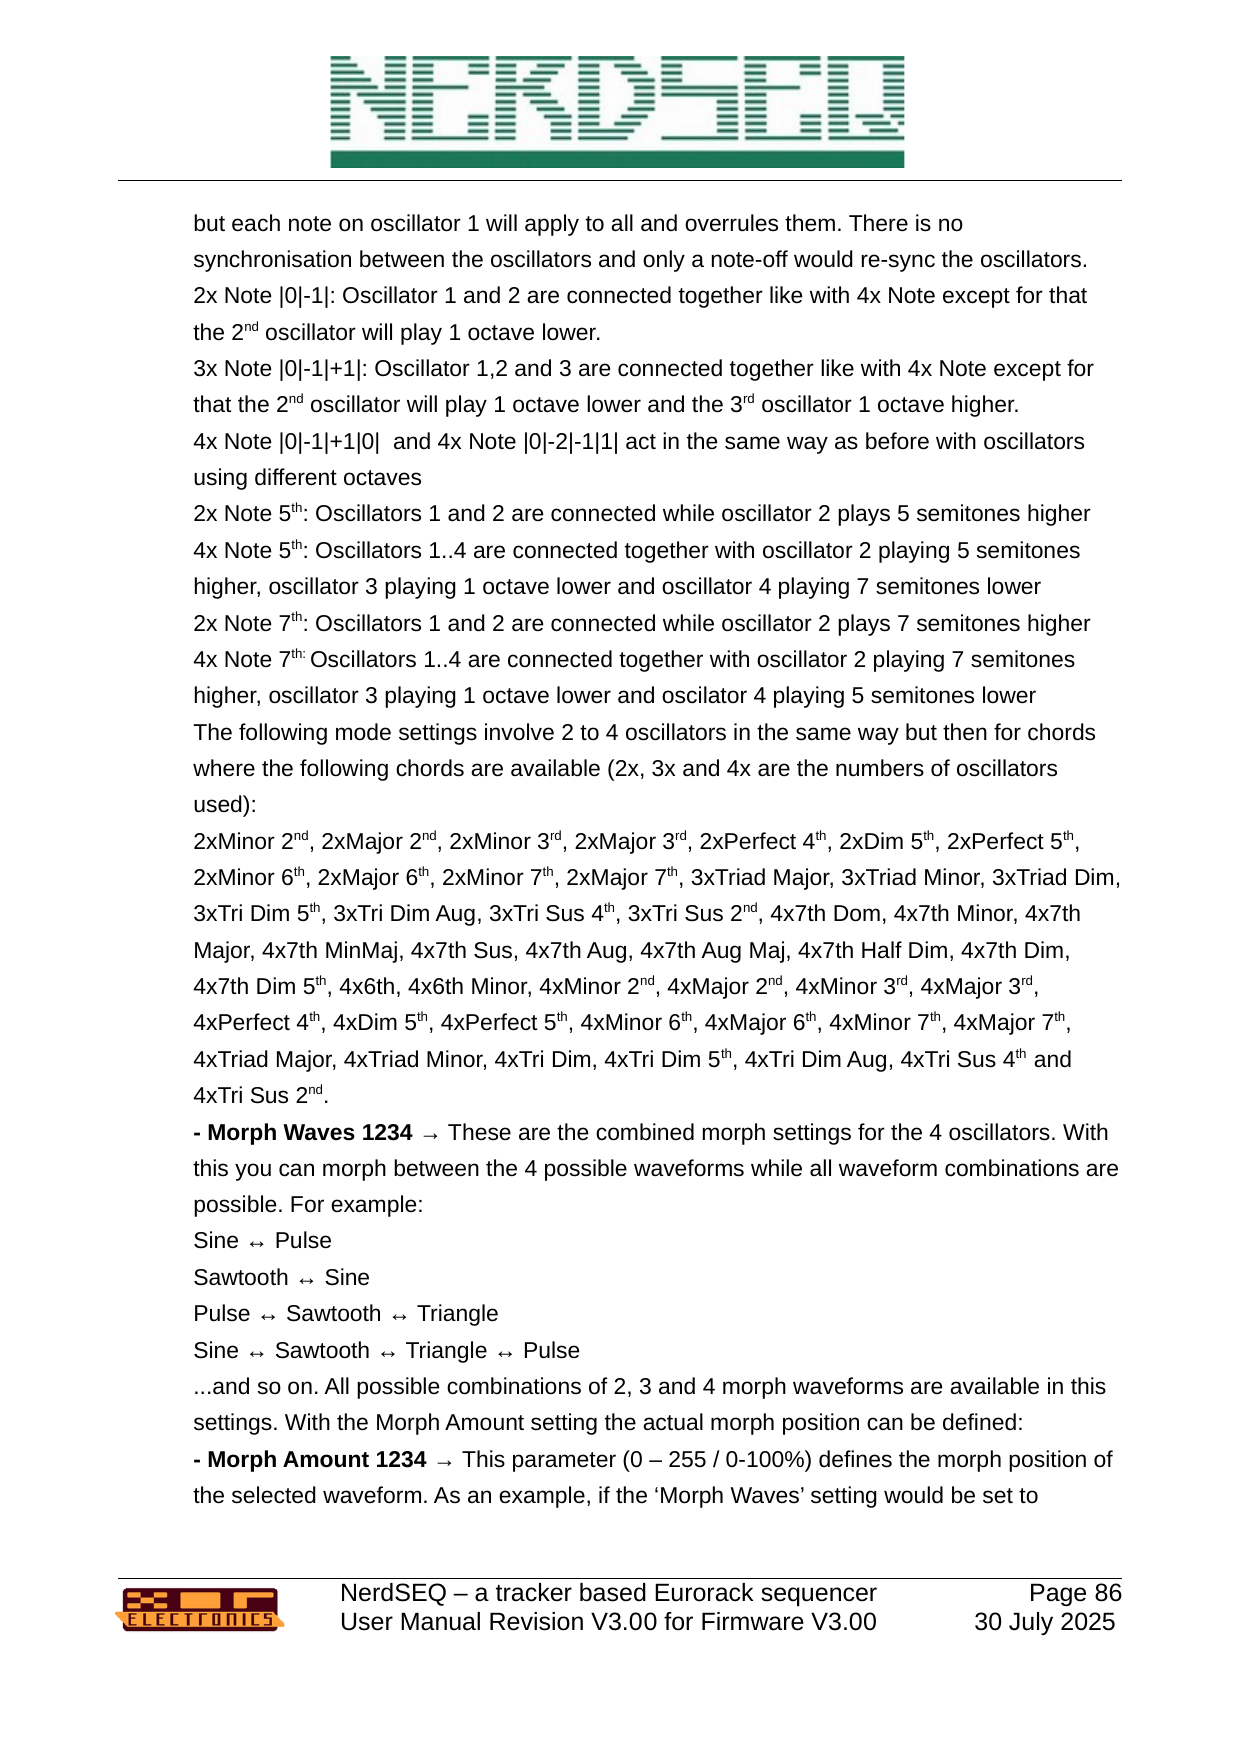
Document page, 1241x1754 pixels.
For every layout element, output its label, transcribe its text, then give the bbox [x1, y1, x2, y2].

text but each note on oscillator 1 will apply to all and overrules them. There is no synchronisation between the oscillators and only a note-off would re-sync the oscillators. [193, 209, 1122, 272]
text 2x Note 5th: Oscillators 1 and 2 are connected while oscillator 2 plays 5 semitones higher [193, 500, 1122, 527]
text - Morph Amount 1234 → This parameter (0 – 255 / 0-100%) defines the morph position of the selected waveform. As an example, if the ‘Morph Waves’ setting would be set to [118, 1446, 1122, 1508]
text 2x Note 7th: Oscillators 1 and 2 are connected while oscillator 2 plays 7 semitones higher [193, 609, 1122, 636]
text 4x Note 7th: Oscillators 1..4 are connected together with oscillator 2 playing 7 semitones higher, oscillator 3 playing 1 octave lower and oscilator 4 playing 5 semitones lower [193, 646, 1122, 708]
text - Morph Waves 1234 → These are the combined morph settings for the 4 oscillators. With this you can morph between the 4 possible waveforms while all waveform combinations are possible. For example: Sine ↔ Pulse Sawtooth ↔ Sine Pulse ↔ Sawtooth ↔ Triangle Sine ↔ Sawtooth ↔ Triangle ↔ Pulse ...and so on. All possible combinations of 2, 3 and 4 morph waveforms are available in this settings. With the Morph Amount setting the actual morph position can be defined: [118, 1118, 1122, 1436]
text The following mode settings involve 2 to 4 oscillators in the same way but then for chords where the following chords are available (2x, 3x and 4x are the numbers of oscillators used): [193, 718, 1122, 818]
text 4x Note 5th: Oscillators 1..4 are connected together with oscillator 2 playing 5 semitones higher, oscillator 3 playing 1 octave lower and oscillator 4 playing 7 semitones lower [193, 537, 1122, 599]
text 2x Note |0|-1|: Oscillator 1 and 2 are connected together like with 4x Note except for that the 2nd oscillator will play 1 octave lower. [193, 282, 1122, 345]
picture [330, 56, 905, 168]
picture [115, 1584, 285, 1634]
text 2xMinor 2nd, 2xMajor 2nd, 2xMinor 3rd, 2xMajor 3rd, 2xPerfect 4th, 2xDim 5th, 2xPerfect 5th, 2xMinor 6th, 2xMajor 6th, 2xMinor 7th, 2xMajor 7th, 3xTriad Major, 3xTriad Minor, 3xTriad Dim, 3xTri Dim 5th, 3xTri Dim Aug, 3xTri Sus 4th, 3xTri Sus 2nd, 4x7th Dom, 4x7th Minor, 4x7th Major, 4x7th MinMaj, 4x7th Sus, 4x7th Aug, 4x7th Aug Maj, 4x7th Half Dim, 4x7th Dim, 4x7th Dim 5th, 4x6th, 4x6th Minor, 4xMinor 2nd, 4xMajor 2nd, 4xMinor 3rd, 4xMajor 3rd, 4xPerfect 4th, 4xDim 5th, 4xPerfect 5th, 4xMinor 6th, 4xMajor 6th, 4xMinor 7th, 4xMajor 7th, 4xTriad Major, 4xTriad Minor, 4xTri Dim, 4xTri Dim 5th, 4xTri Dim Aug, 4xTri Sus 4th and 4xTri Sus 2nd. [118, 828, 1122, 1108]
text 3x Note |0|-1|+1|: Oscillator 1,2 and 3 are connected together like with 4x Note except for that the 2nd oscillator will play 1 octave lower and the 3rd oscillator 1 octave higher. [193, 355, 1122, 418]
text 4x Note |0|-1|+1|0| and 4x Note |0|-2|-1|1| act in the same way as before with oscillators using different octaves [193, 428, 1122, 490]
